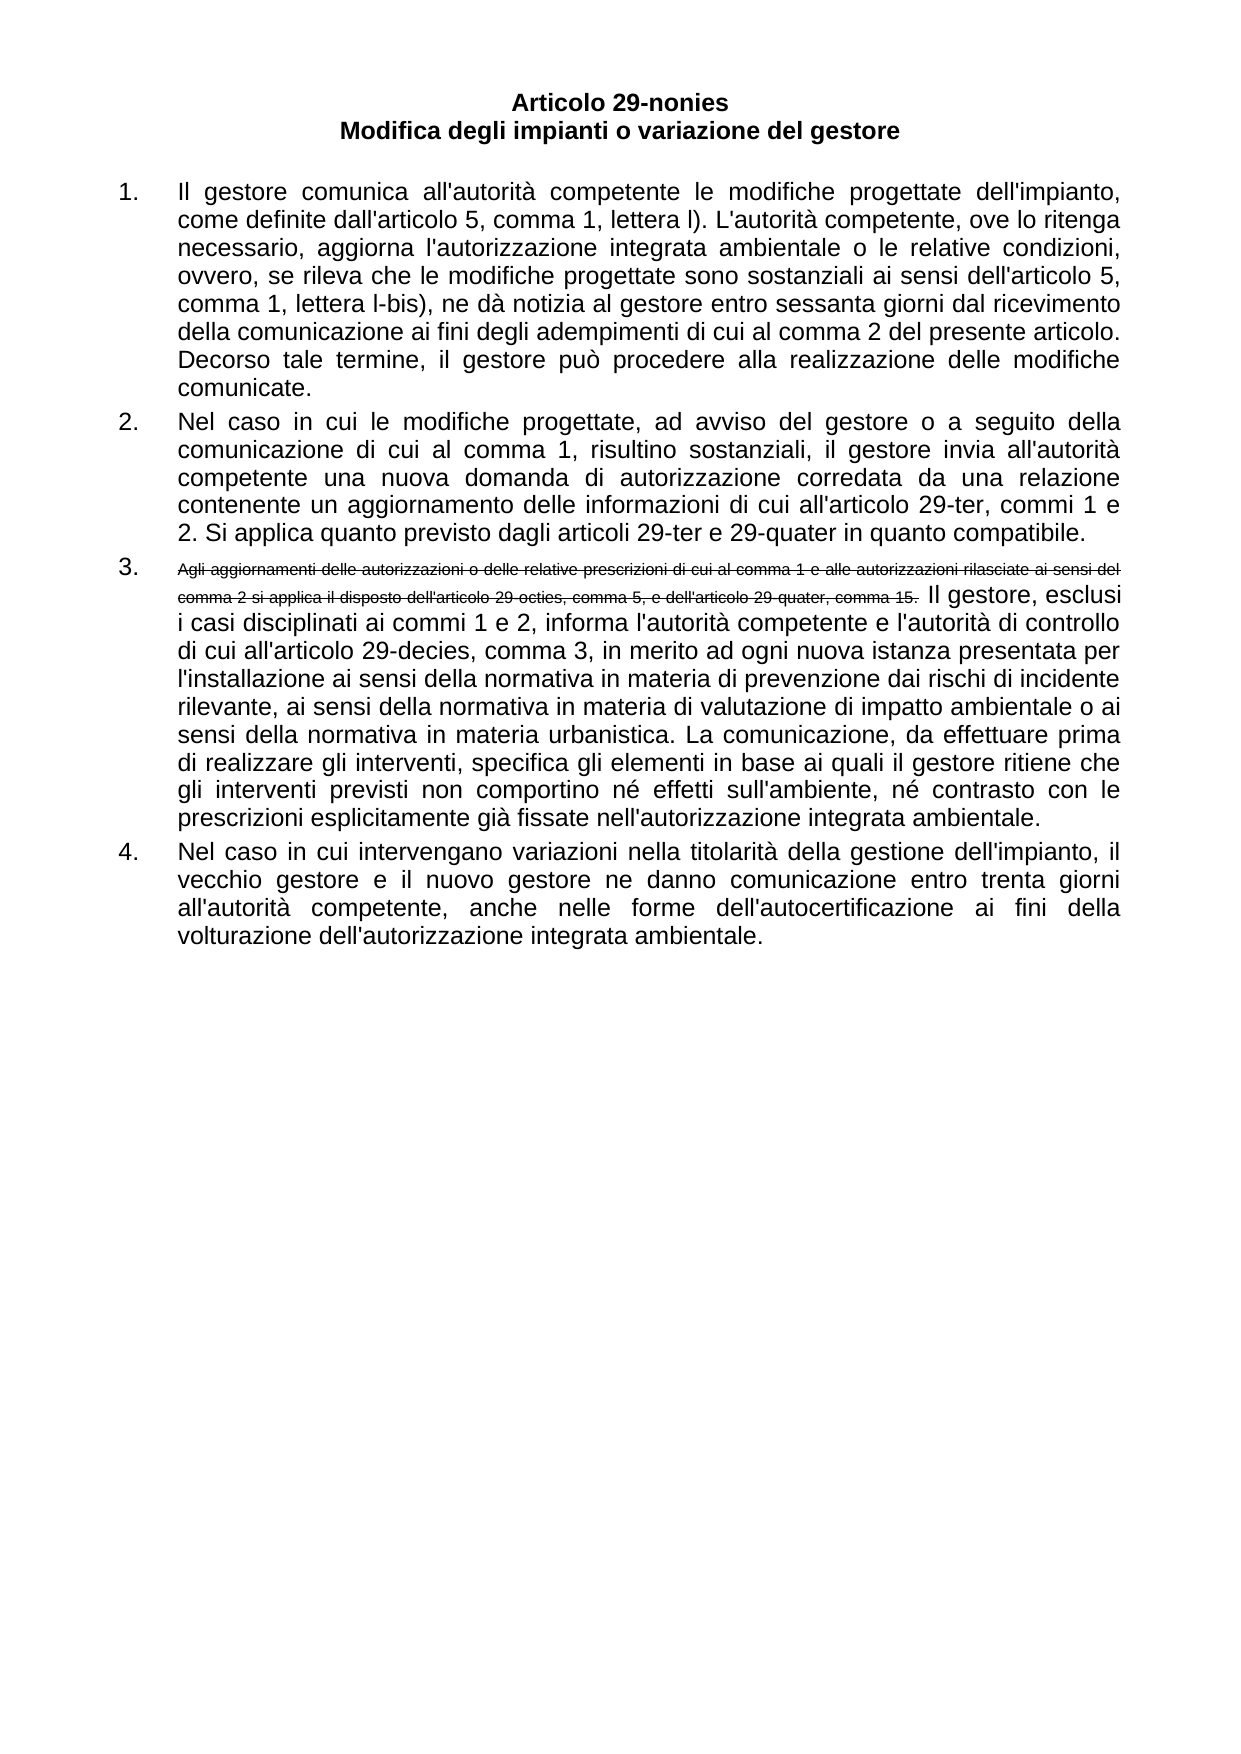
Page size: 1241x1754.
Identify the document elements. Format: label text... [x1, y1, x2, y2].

text 4. Nel caso in cui intervengano variazioni nella titolarità della gestione dell'impianto, il vecchio gestore e il nuovo gestore ne danno comunicazione entro trenta giorni all'autorità competente, anche nelle forme dell'autocertificazione ai fini della volturazione dell'autorizzazione integrata ambientale. [118, 838, 1122, 950]
subtitle Articolo 29-nonies Modifica degli impianti o variazione del gestore [118, 88, 1122, 144]
text 3. Agli aggiornamenti delle autorizzazioni o delle relative prescrizioni di cui al comma 1 e alle autorizzazioni rilasciate ai sensi del comma 2 si applica il disposto dell'articolo 29-octies, comma 5, e dell'articolo 29-quater, comma 15. Il gestore, esclusi i casi disciplinati ai commi 1 e 2, informa l'autorità competente e l'autorità di controllo di cui all'articolo 29-decies, comma 3, in merito ad ogni nuova istanza presentata per l'installazione ai sensi della normativa in materia di prevenzione dai rischi di incidente rilevante, ai sensi della normativa in materia di valutazione di impatto ambientale o ai sensi della normativa in materia urbanistica. La comunicazione, da effettuare prima di realizzare gli interventi, specifica gli elementi in base ai quali il gestore ritiene che gli interventi previsti non comportino né effetti sull'ambiente, né contrasto con le prescrizioni esplicitamente già fissate nell'autorizzazione integrata ambientale. [118, 553, 1122, 832]
text 1. Il gestore comunica all'autorità competente le modifiche progettate dell'impianto, come definite dall'articolo 5, comma 1, lettera l). L'autorità competente, ove lo ritenga necessario, aggiorna l'autorizzazione integrata ambientale o le relative condizioni, ovvero, se rileva che le modifiche progettate sono sostanziali ai sensi dell'articolo 5, comma 1, lettera l-bis), ne dà notizia al gestore entro sessanta giorni dal ricevimento della comunicazione ai fini degli adempimenti di cui al comma 2 del presente articolo. Decorso tale termine, il gestore può procedere alla realizzazione delle modifiche comunicate. [118, 178, 1122, 402]
text 2. Nel caso in cui le modifiche progettate, ad avviso del gestore o a seguito della comunicazione di cui al comma 1, risultino sostanziali, il gestore invia all'autorità competente una nuova domanda di autorizzazione corredata da una relazione contenente un aggiornamento delle informazioni di cui all'articolo 29-ter, commi 1 e 2. Si applica quanto previsto dagli articoli 29-ter e 29-quater in quanto compatibile. [118, 407, 1122, 547]
